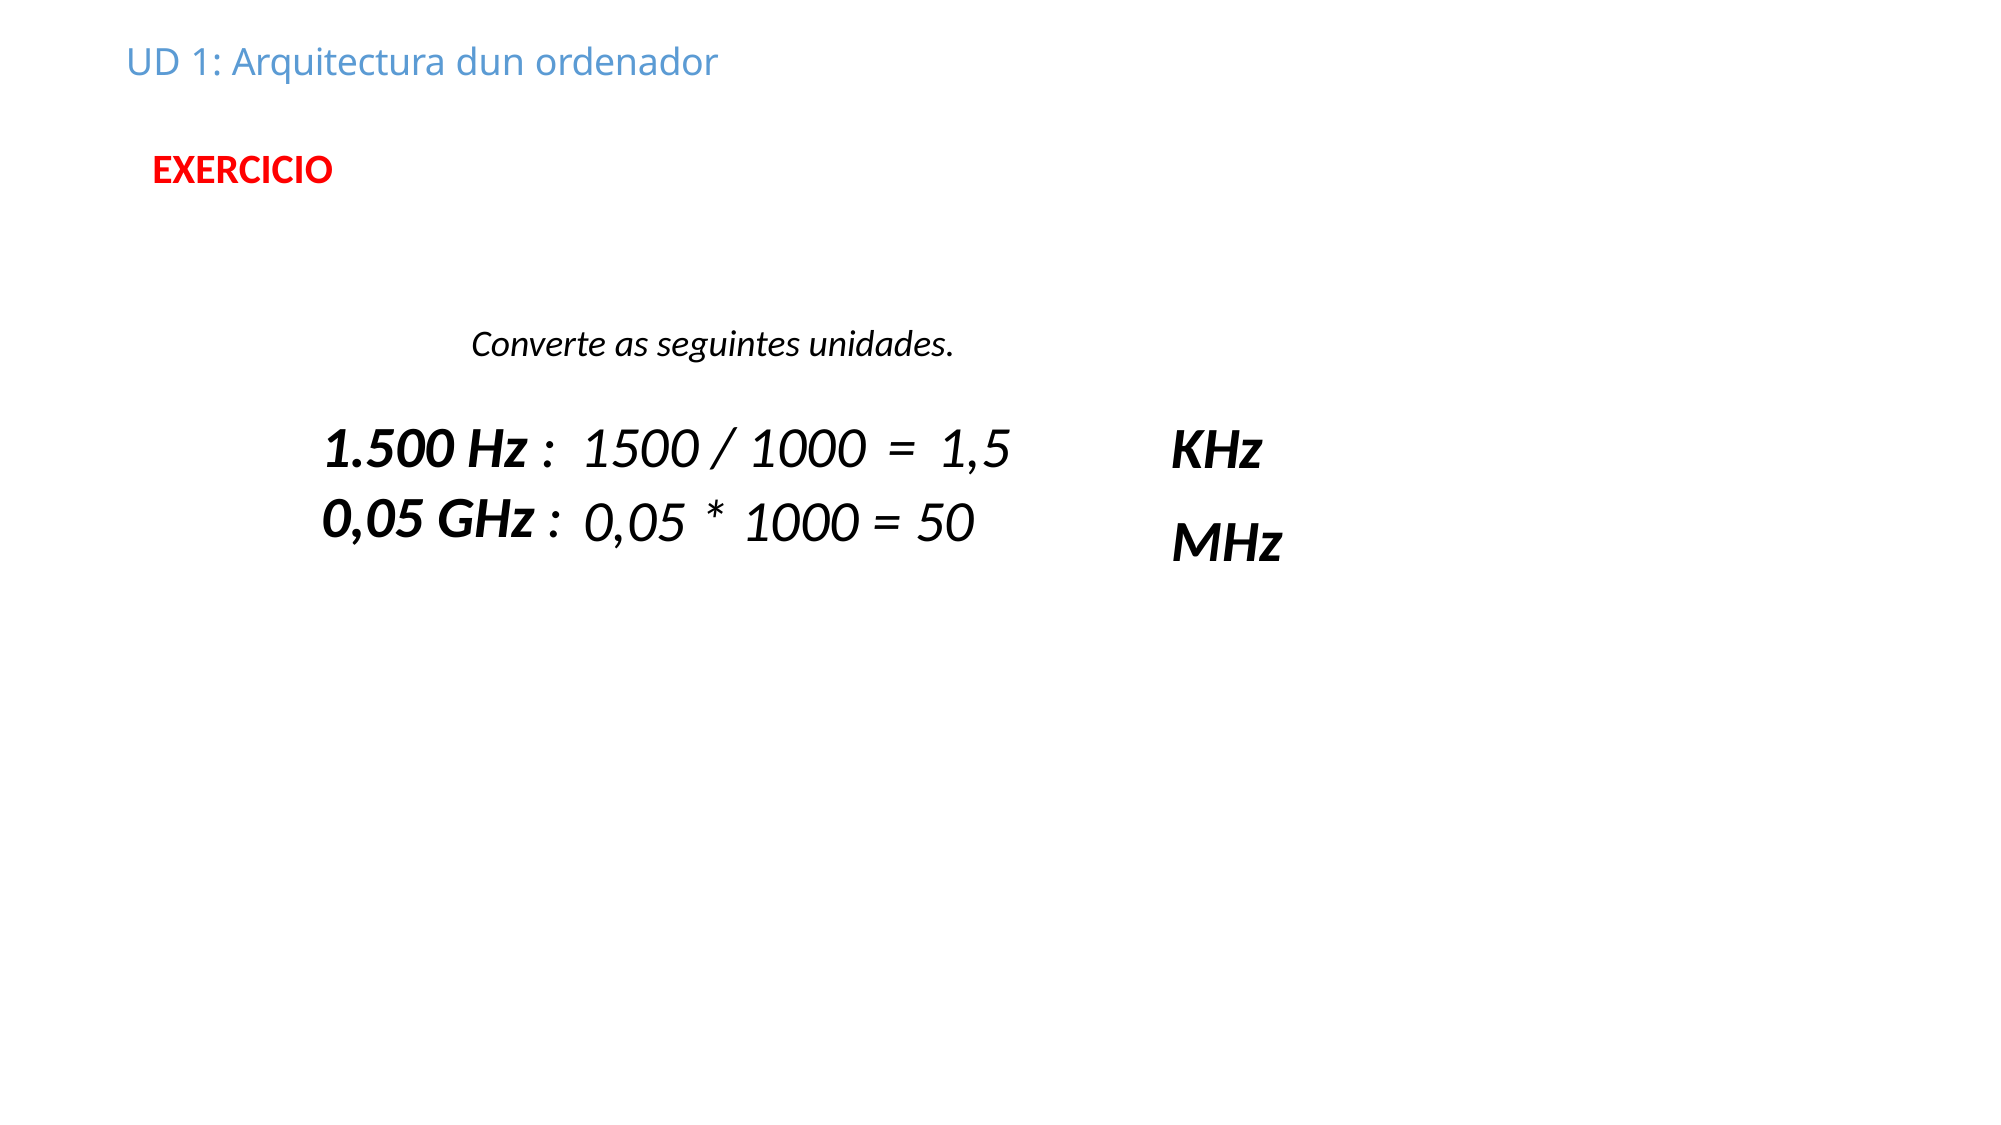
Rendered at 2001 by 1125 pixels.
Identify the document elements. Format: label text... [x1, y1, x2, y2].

text_box KHz MHz [1169, 385, 1548, 574]
text_box 1500 / 1000 = 1,5 0,05 * 1000 = 50 [578, 403, 1134, 554]
text_box Converte as seguintes unidades. [469, 317, 1512, 365]
title EXERCICIO [150, 130, 1749, 330]
text_box UD 1: Arquitectura dun ordenador [123, 35, 1087, 83]
text_box 1.500 Hz : 0,05 GHz : [318, 407, 578, 550]
